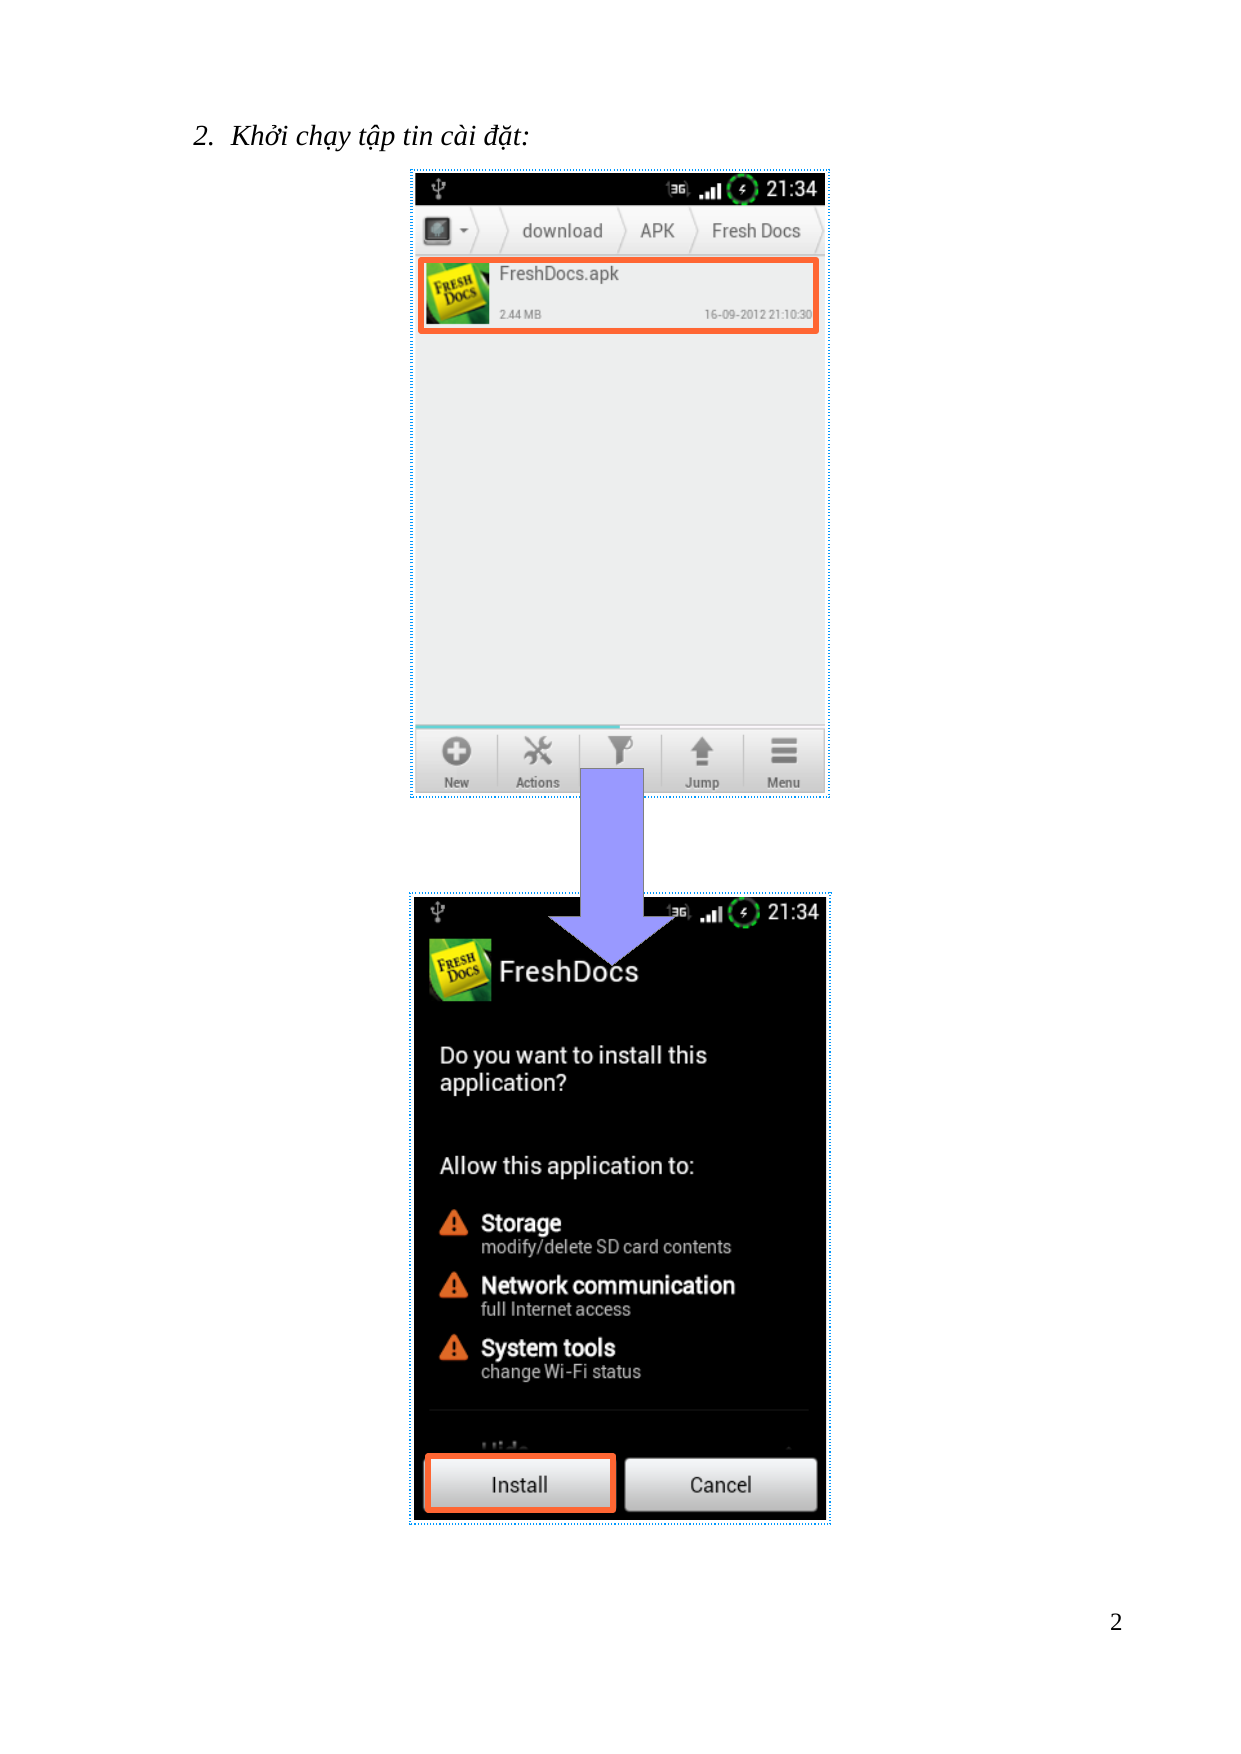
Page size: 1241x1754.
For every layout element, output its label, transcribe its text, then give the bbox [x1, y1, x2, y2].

list Khởi chạy tập tin cài đặt: [193, 118, 1122, 152]
picture [414, 897, 827, 1520]
picture [415, 173, 825, 793]
